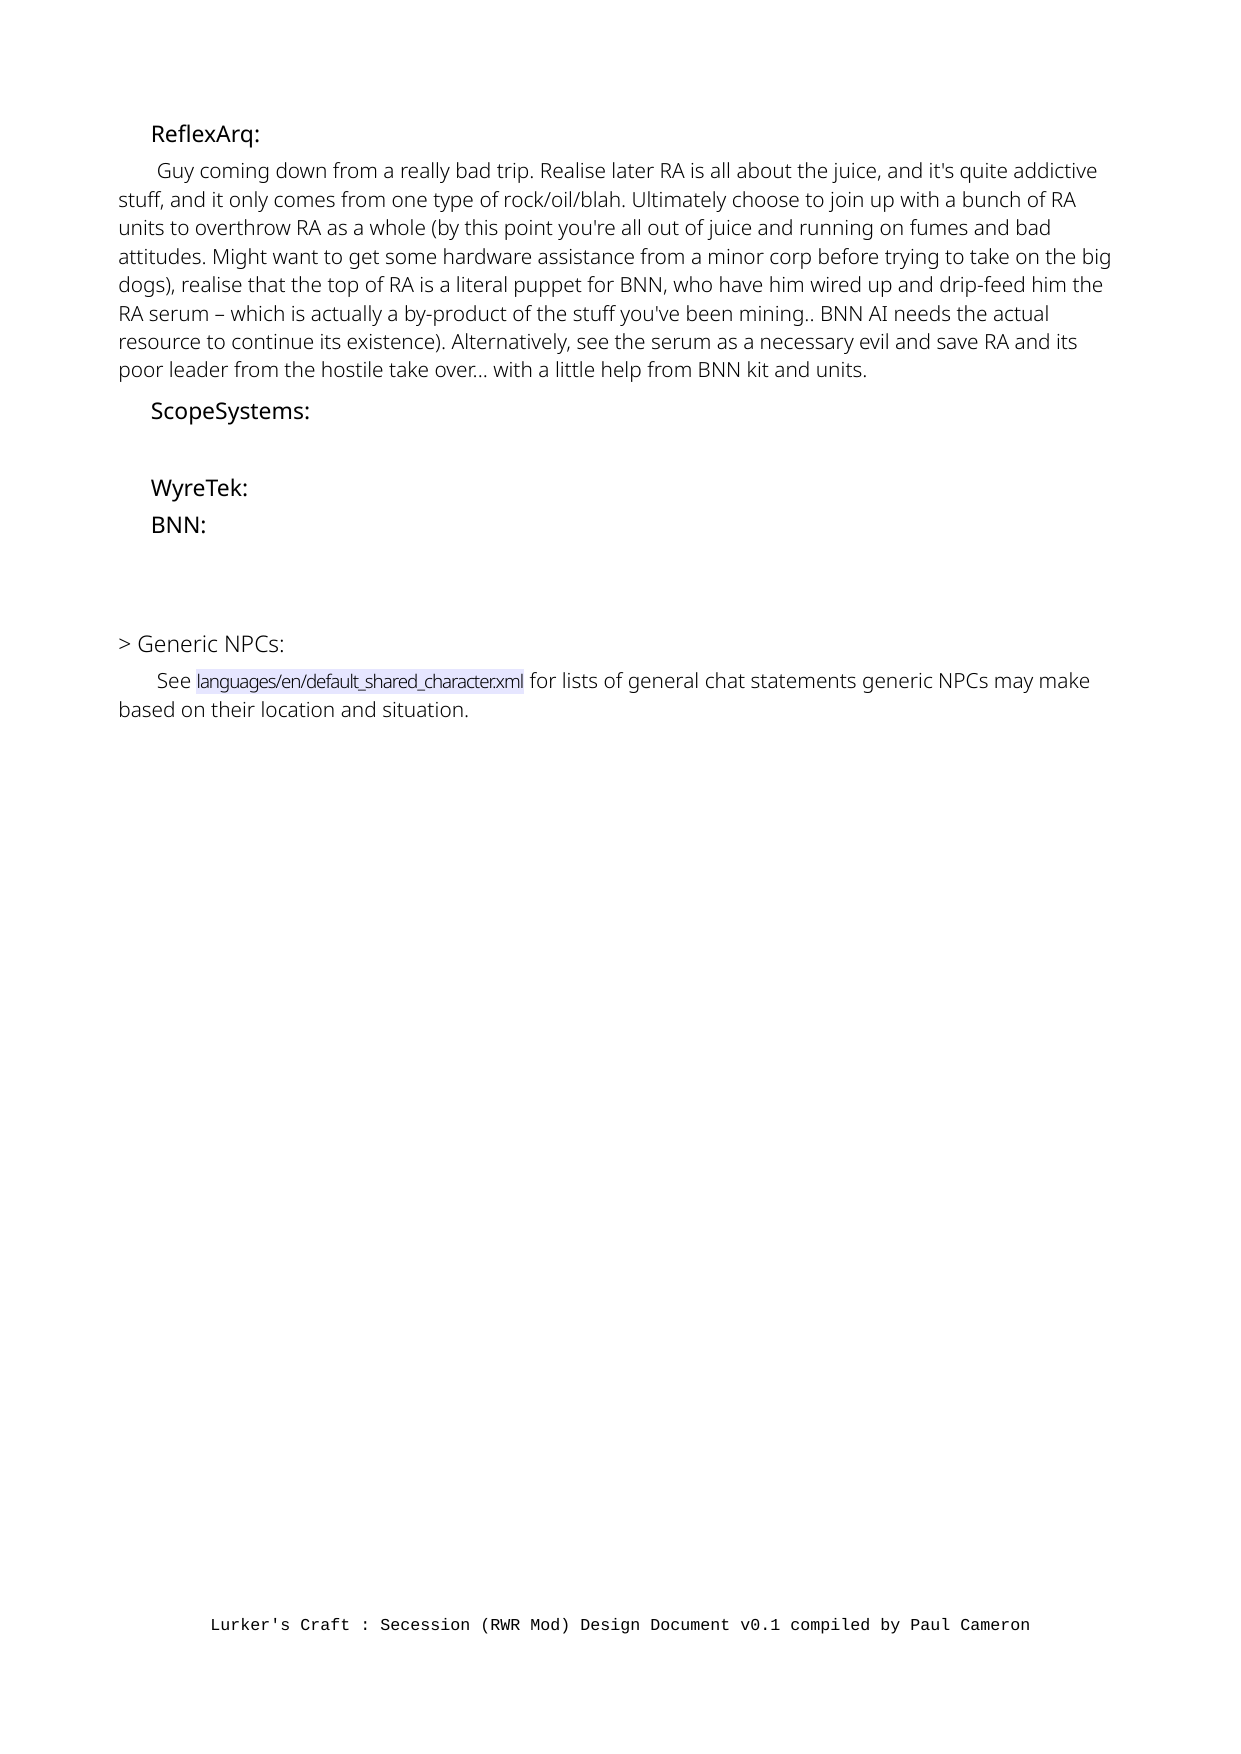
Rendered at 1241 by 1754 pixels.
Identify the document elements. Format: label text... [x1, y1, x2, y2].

text Guy coming down from a really bad trip. Realise later RA is all about the juice, and it's quite addictive stuff, and it only comes from one type of rock/oil/blah. Ultimately choose to join up with a bunch of RA units to overthrow RA as a whole (by this point you're all out of juice and running on fumes and bad attitudes. Might want to get some hardware assistance from a minor corp before trying to take on the big dogs), realise that the top of RA is a literal puppet for BNN, who have him wired up and drip-feed him the RA serum – which is actually a by-product of the stuff you've been mining.. BNN AI needs the actual resource to continue its existence). Alternatively, see the serum as a necessary evil and save RA and its poor leader from the hostile take over... with a little help from BNN kit and units. [118, 156, 1122, 384]
text See languages/en/default_shared_character.xml for lists of general chat statements generic NPCs may make based on their location and situation. [118, 666, 1122, 723]
subtitle WyreTek: [142, 472, 1122, 503]
subtitle ScopeSystems: [142, 394, 1122, 426]
subtitle ReflexArq: [142, 118, 1122, 149]
subtitle BNN: [142, 509, 1122, 540]
subtitle > Generic NPCs: [118, 628, 1122, 659]
